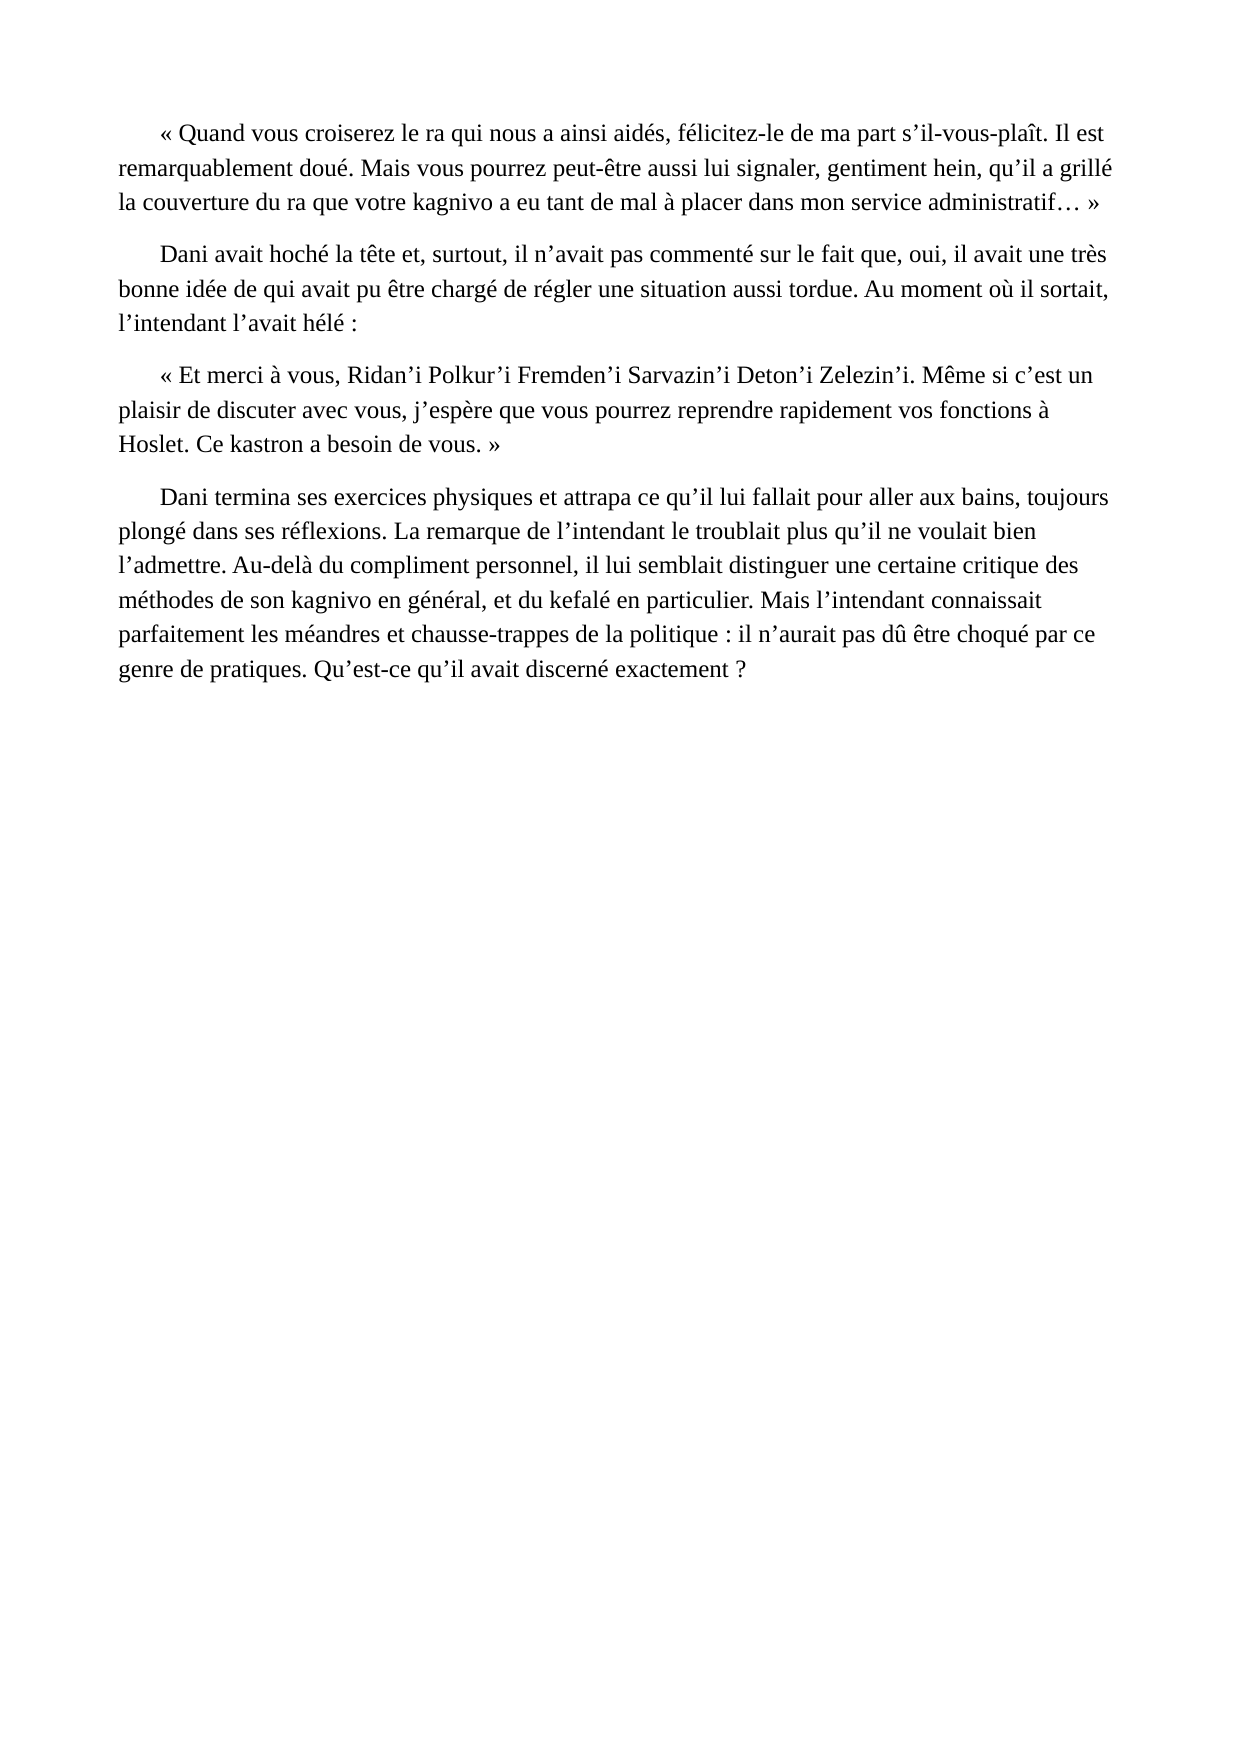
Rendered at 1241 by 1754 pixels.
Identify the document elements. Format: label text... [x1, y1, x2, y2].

text Dani termina ses exercices physiques et attrapa ce qu’il lui fallait pour aller aux bains, toujours plongé dans ses réflexions. La remarque de l’intendant le troublait plus qu’il ne voulait bien l’admettre. Au-delà du compliment personnel, il lui semblait distinguer une certaine critique des méthodes de son kagnivo en général, et du kefalé en particulier. Mais l’intendant connaissait parfaitement les méandres et chausse-trappes de la politique : il n’aurait pas dû être choqué par ce genre de pratiques. Qu’est-ce qu’il avait discerné exactement ? [118, 482, 1122, 683]
text « Quand vous croiserez le ra qui nous a ainsi aidés, félicitez-le de ma part s’il-vous-plaît. Il est remarquablement doué. Mais vous pourrez peut-être aussi lui signaler, gentiment hein, qu’il a grillé la couverture du ra que votre kagnivo a eu tant de mal à placer dans mon service administratif… » [118, 118, 1122, 216]
text « Et merci à vous, Ridan’i Polkur’i Fremden’i Sarvazin’i Deton’i Zelezin’i. Même si c’est un plaisir de discuter avec vous, j’espère que vous pourrez reprendre rapidement vos fonctions à Hoslet. Ce kastron a besoin de vous. » [118, 360, 1122, 458]
text Dani avait hoché la tête et, surtout, il n’avait pas commenté sur le fait que, oui, il avait une très bonne idée de qui avait pu être chargé de régler une situation aussi tordue. Au moment où il sortait, l’intendant l’avait hélé : [118, 239, 1122, 337]
